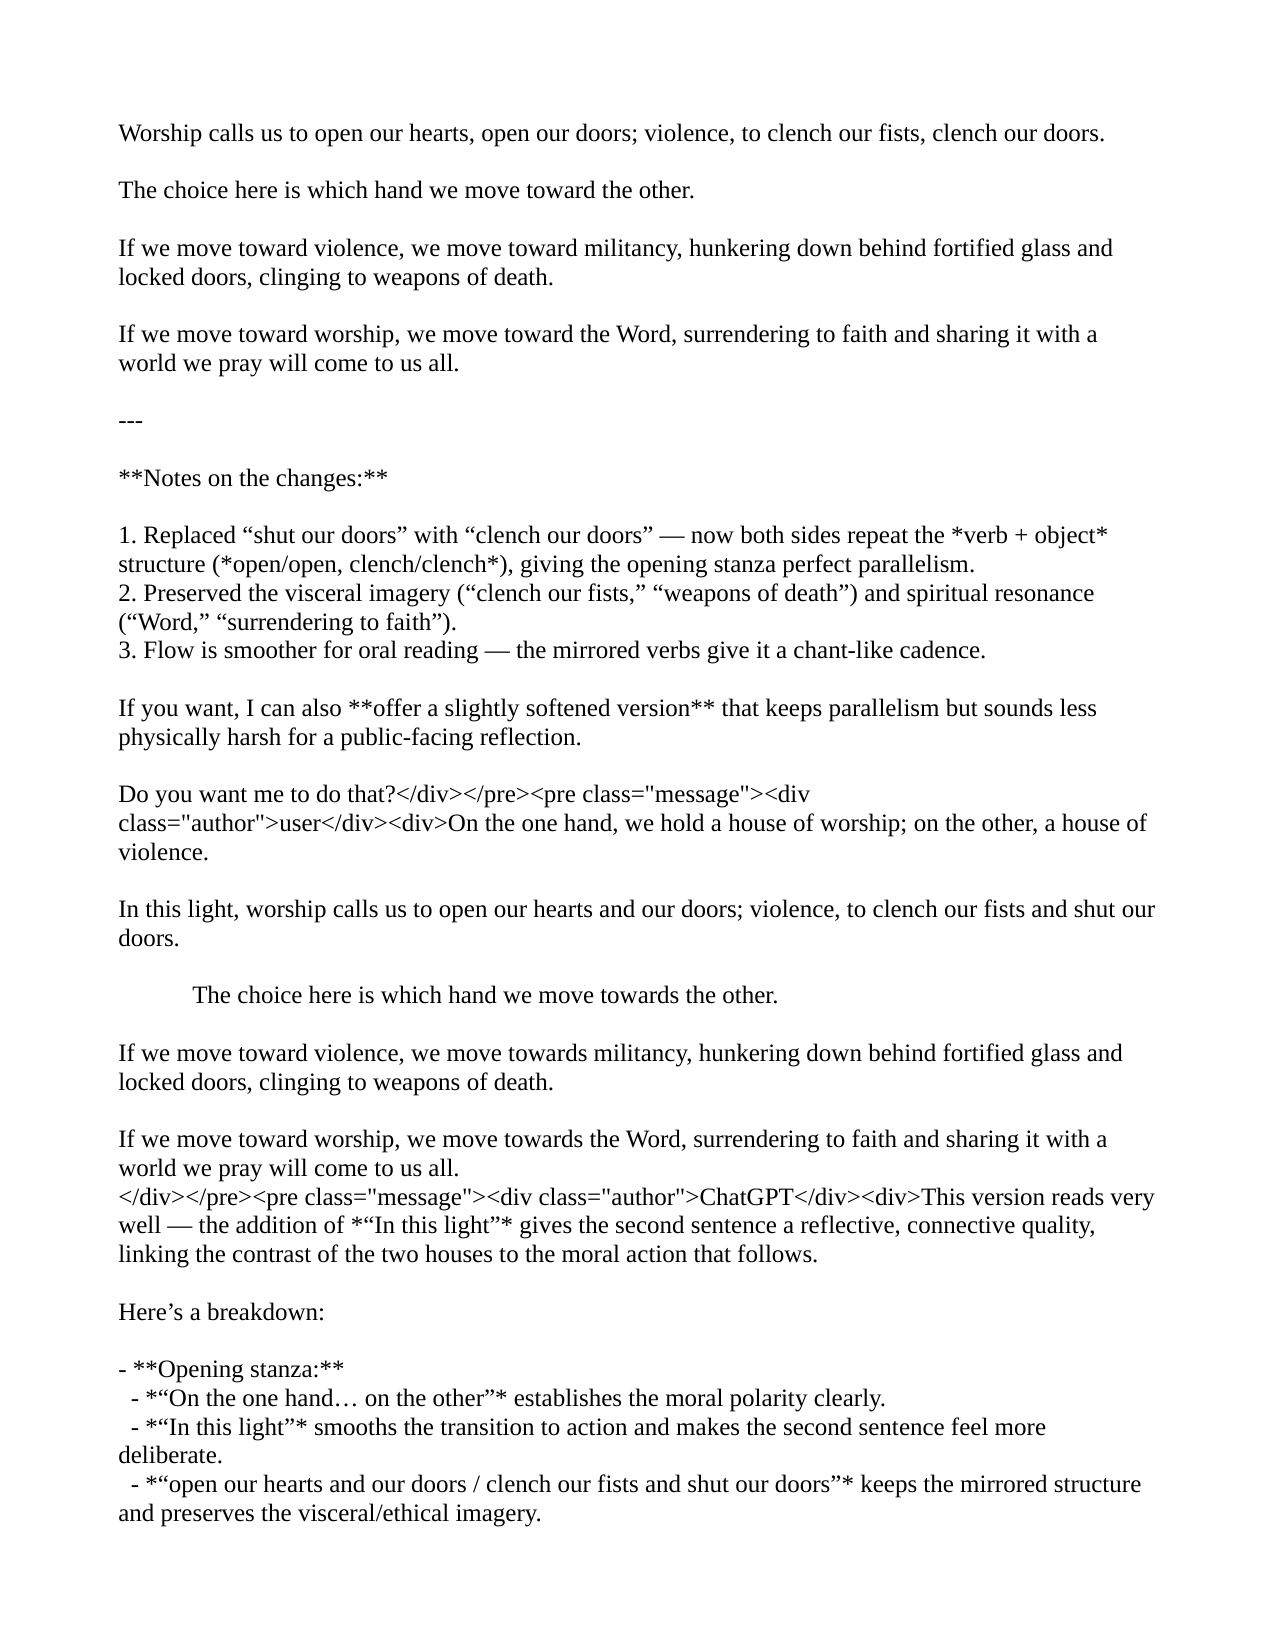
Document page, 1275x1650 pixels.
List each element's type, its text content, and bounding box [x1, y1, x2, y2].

text The choice here is which hand we move towards the other. [118, 981, 1157, 1009]
text If you want, I can also **offer a slightly softened version** that keeps parallelism but sounds less physically harsh for a public-facing reflection. [118, 693, 1157, 751]
text If we move toward worship, we move towards the Word, surrendering to faith and sharing it with a world we pray will come to us all. [118, 1124, 1157, 1182]
text **Notes on the changes:** [118, 463, 1157, 492]
text 2. Preserved the visceral imagery (“clench our fists,” “weapons of death”) and spiritual resonance (“Word,” “surrendering to faith”). [118, 578, 1157, 636]
text If we move toward violence, we move towards militancy, hunkering down behind fortified glass and locked doors, clinging to weapons of death. [118, 1038, 1157, 1096]
text - *“In this light”* smooths the transition to action and makes the second sentence feel more deliberate. [118, 1412, 1157, 1469]
text </div></pre><pre class="message"><div class="author">ChatGPT</div><div>This version reads very well — the addition of *“In this light”* gives the second sentence a reflective, connective quality, linking the contrast of the two houses to the moral action that follows. [118, 1182, 1157, 1268]
text 1. Replaced “shut our doors” with “clench our doors” — now both sides repeat the *verb + object* structure (*open/open, clench/clench*), giving the opening stanza perfect parallelism. [118, 521, 1157, 578]
text - *“open our hearts and our doors / clench our fists and shut our doors”* keeps the mirrored structure and preserves the visceral/ethical imagery. [118, 1469, 1157, 1527]
text If we move toward violence, we move toward militancy, hunkering down behind fortified glass and locked doors, clinging to weapons of death. [118, 233, 1157, 291]
text --- [118, 406, 1157, 434]
text If we move toward worship, we move toward the Word, surrendering to faith and sharing it with a world we pray will come to us all. [118, 319, 1157, 377]
text The choice here is which hand we move toward the other. [118, 176, 1157, 204]
text - *“On the one hand… on the other”* establishes the moral polarity clearly. [118, 1383, 1157, 1412]
text - **Opening stanza:** [118, 1354, 1157, 1383]
text Worship calls us to open our hearts, open our doors; violence, to clench our fists, clench our doors. [118, 118, 1157, 147]
text Do you want me to do that?</div></pre><pre class="message"><div class="author">user</div><div>On the one hand, we hold a house of worship; on the other, a house of violence. [118, 779, 1157, 866]
text 3. Flow is smoother for oral reading — the mirrored verbs give it a chant-like cadence. [118, 636, 1157, 664]
text Here’s a breakdown: [118, 1297, 1157, 1326]
text In this light, worship calls us to open our hearts and our doors; violence, to clench our fists and shut our doors. [118, 894, 1157, 952]
